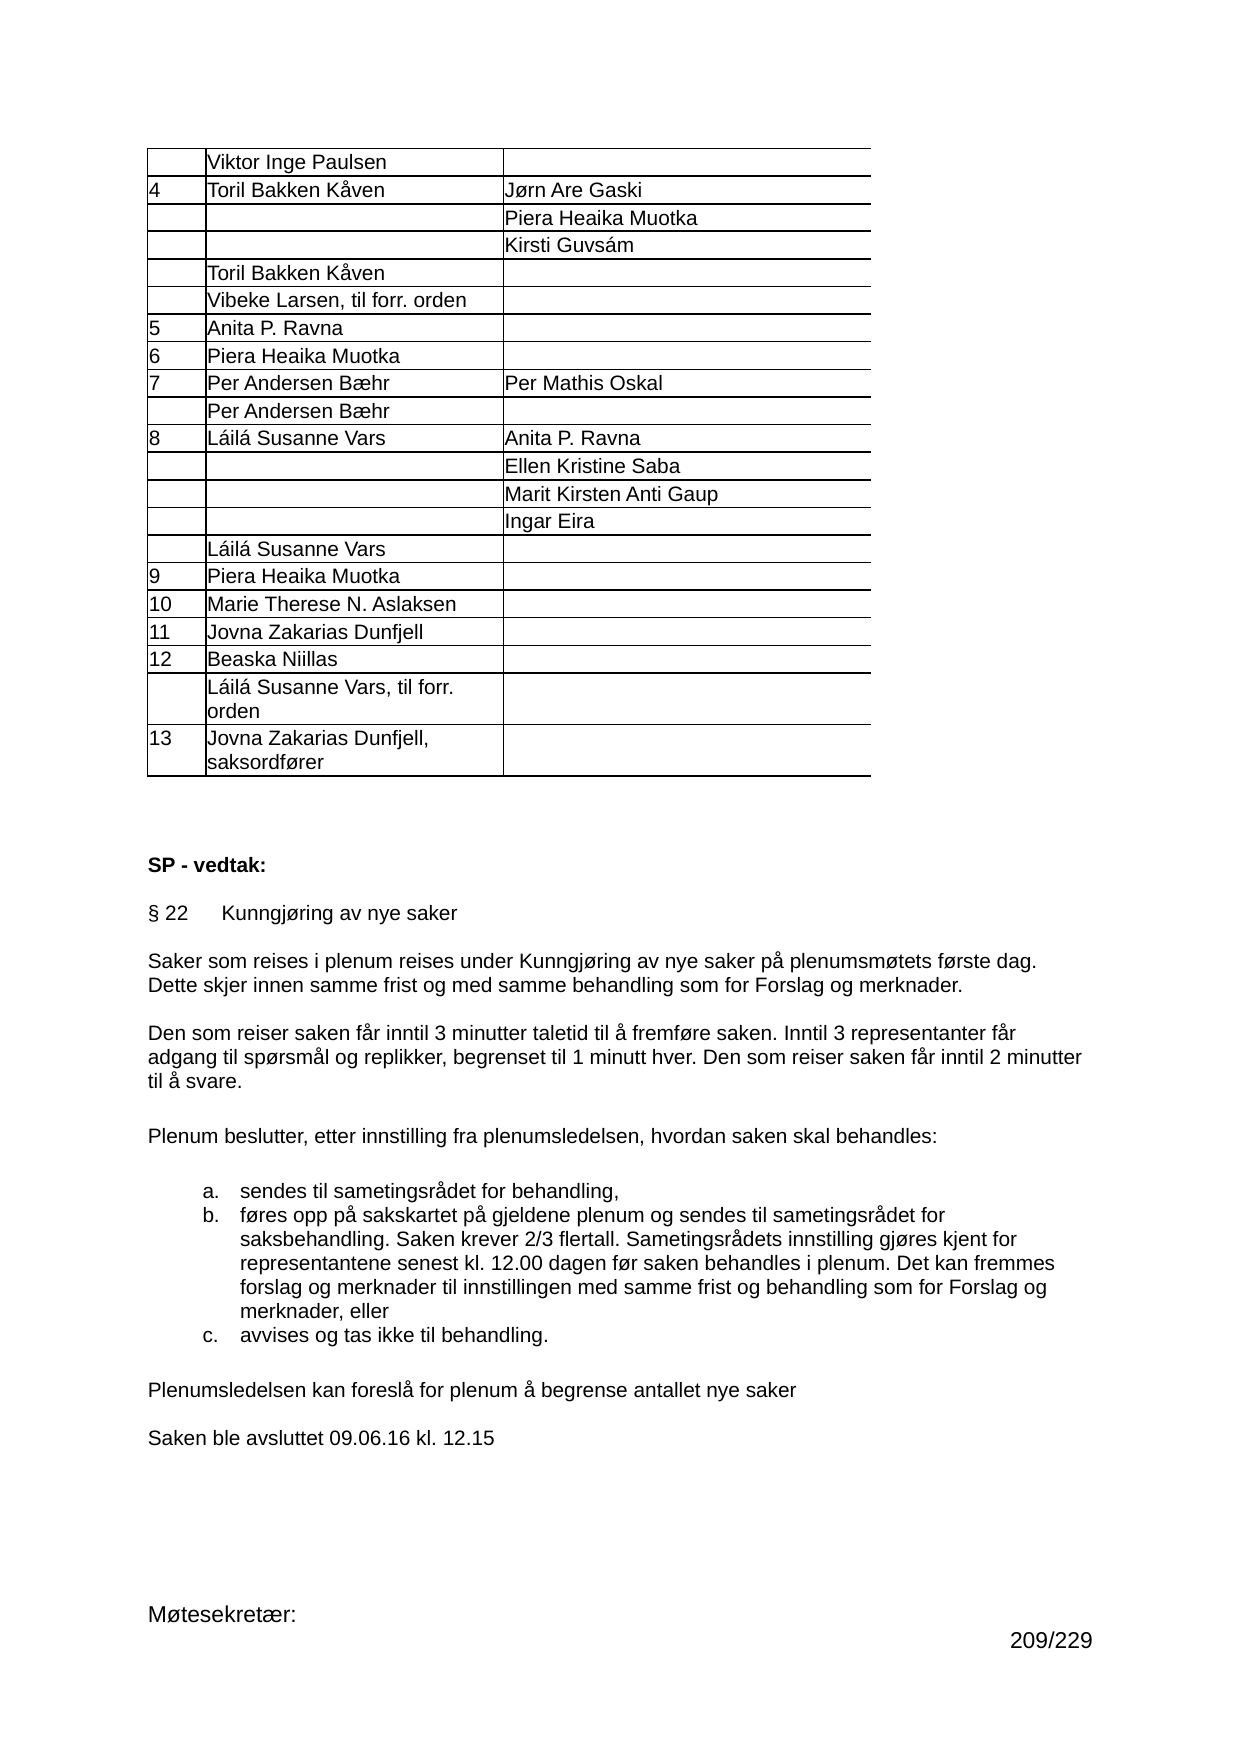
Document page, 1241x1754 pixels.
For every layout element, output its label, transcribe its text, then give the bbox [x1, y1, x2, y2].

table_header [504, 148, 1096, 777]
table_cell [504, 563, 871, 589]
table_cell [207, 508, 503, 534]
table_cell Per Andersen Bæhr [207, 398, 503, 424]
table_cell Jovna Zakarias Dunfjell, saksordfører [207, 725, 503, 775]
table_cell [504, 398, 871, 424]
table_cell Ellen Kristine Saba [504, 453, 871, 479]
table_cell 4 [148, 177, 205, 203]
text SP - vedtak: [148, 853, 1093, 877]
table_cell [207, 481, 503, 506]
table_cell Láilá Susanne Vars [207, 425, 503, 451]
table_cell [504, 536, 871, 562]
table_cell [504, 342, 871, 368]
table_header § 22 Kunngjøring av nye saker Saker som reises i plenum reises under Kunngjøring av nye saker på plenumsmøtets første dag. Dette skjer innen samme frist og med samme behandling som for Forslag og merknader. Den som reiser saken får inntil 3 minutter taletid til å fremføre saken. Inntil 3 representanter får adgang til spørsmål og replikker, begrenset til 1 minutt hver. Den som reiser saken får inntil 2 minutter til å svare. Plenum beslutter, etter innstilling fra plenumsledelsen, hvordan saken skal behandles: sendes til sametingsrådet for behandling, føres opp på sakskartet på gjeldene plenum og sendes til sametingsrådet for saksbehandling. Saken krever 2/3 flertall. Sametingsrådets innstilling gjøres kjent for representantene senest kl. 12.00 dagen før saken behandles i plenum. Det kan fremmes forslag og merknader til innstillingen med samme frist og behandling som for Forslag og merknader, eller avvises og tas ikke til behandling. Plenumsledelsen kan foreslå for plenum å begrense antallet nye saker Saken ble avsluttet 09.06.16 kl. 12.15 [136, 901, 1096, 1450]
table_cell [148, 508, 205, 534]
table_cell [504, 315, 871, 341]
table_cell Anita P. Ravna [207, 315, 503, 341]
table_cell [148, 149, 205, 175]
table_cell Vibeke Larsen, til forr. orden [207, 287, 503, 313]
table_cell Marie Therese N. Aslaksen [207, 591, 503, 617]
table_cell [207, 205, 503, 230]
table_cell Per Andersen Bæhr [207, 370, 503, 396]
table_cell Piera Heaika Muotka [504, 205, 871, 230]
table_cell Jovna Zakarias Dunfjell [207, 618, 503, 644]
table_cell Marit Kirsten Anti Gaup [504, 481, 871, 506]
table_cell [148, 398, 205, 424]
table_cell [504, 591, 871, 617]
table_cell 6 [148, 342, 205, 368]
table_cell 10 [148, 591, 205, 617]
table_cell Anita P. Ravna [504, 425, 871, 451]
table_cell Kirsti Guvsám [504, 232, 871, 258]
table_cell Toril Bakken Kåven [207, 260, 503, 286]
table_cell Láilá Susanne Vars [207, 536, 503, 562]
table_cell 12 [148, 646, 205, 672]
table_cell Láilá Susanne Vars, til forr. orden [207, 674, 503, 724]
table_cell [148, 205, 205, 230]
table_cell 9 [148, 563, 205, 589]
table_cell [148, 536, 205, 562]
table_cell 13 [148, 725, 205, 775]
table_cell [148, 674, 205, 724]
table_cell [504, 725, 871, 775]
table_cell Piera Heaika Muotka [207, 563, 503, 589]
table_cell [148, 453, 205, 479]
table_cell Viktor Inge Paulsen [207, 149, 503, 175]
table_cell [504, 287, 871, 313]
table_cell Toril Bakken Kåven [207, 177, 503, 203]
table_cell [148, 232, 205, 258]
table_cell 7 [148, 370, 205, 396]
table_cell Piera Heaika Muotka [207, 342, 503, 368]
table_cell Per Mathis Oskal [504, 370, 871, 396]
table_cell [207, 232, 503, 258]
table_cell [504, 618, 871, 644]
table_cell [504, 646, 871, 672]
table_cell [207, 453, 503, 479]
table_cell [504, 260, 871, 286]
table_cell 8 [148, 425, 205, 451]
table_cell [504, 674, 871, 724]
table_cell [148, 287, 205, 313]
table_cell Ingar Eira [504, 508, 871, 534]
table_cell [504, 149, 871, 175]
table_cell [148, 260, 205, 286]
table_cell [148, 481, 205, 506]
table_cell Beaska Niillas [207, 646, 503, 672]
table_cell 11 [148, 618, 205, 644]
table_cell 5 [148, 315, 205, 341]
table_cell Jørn Are Gaski [504, 177, 871, 203]
